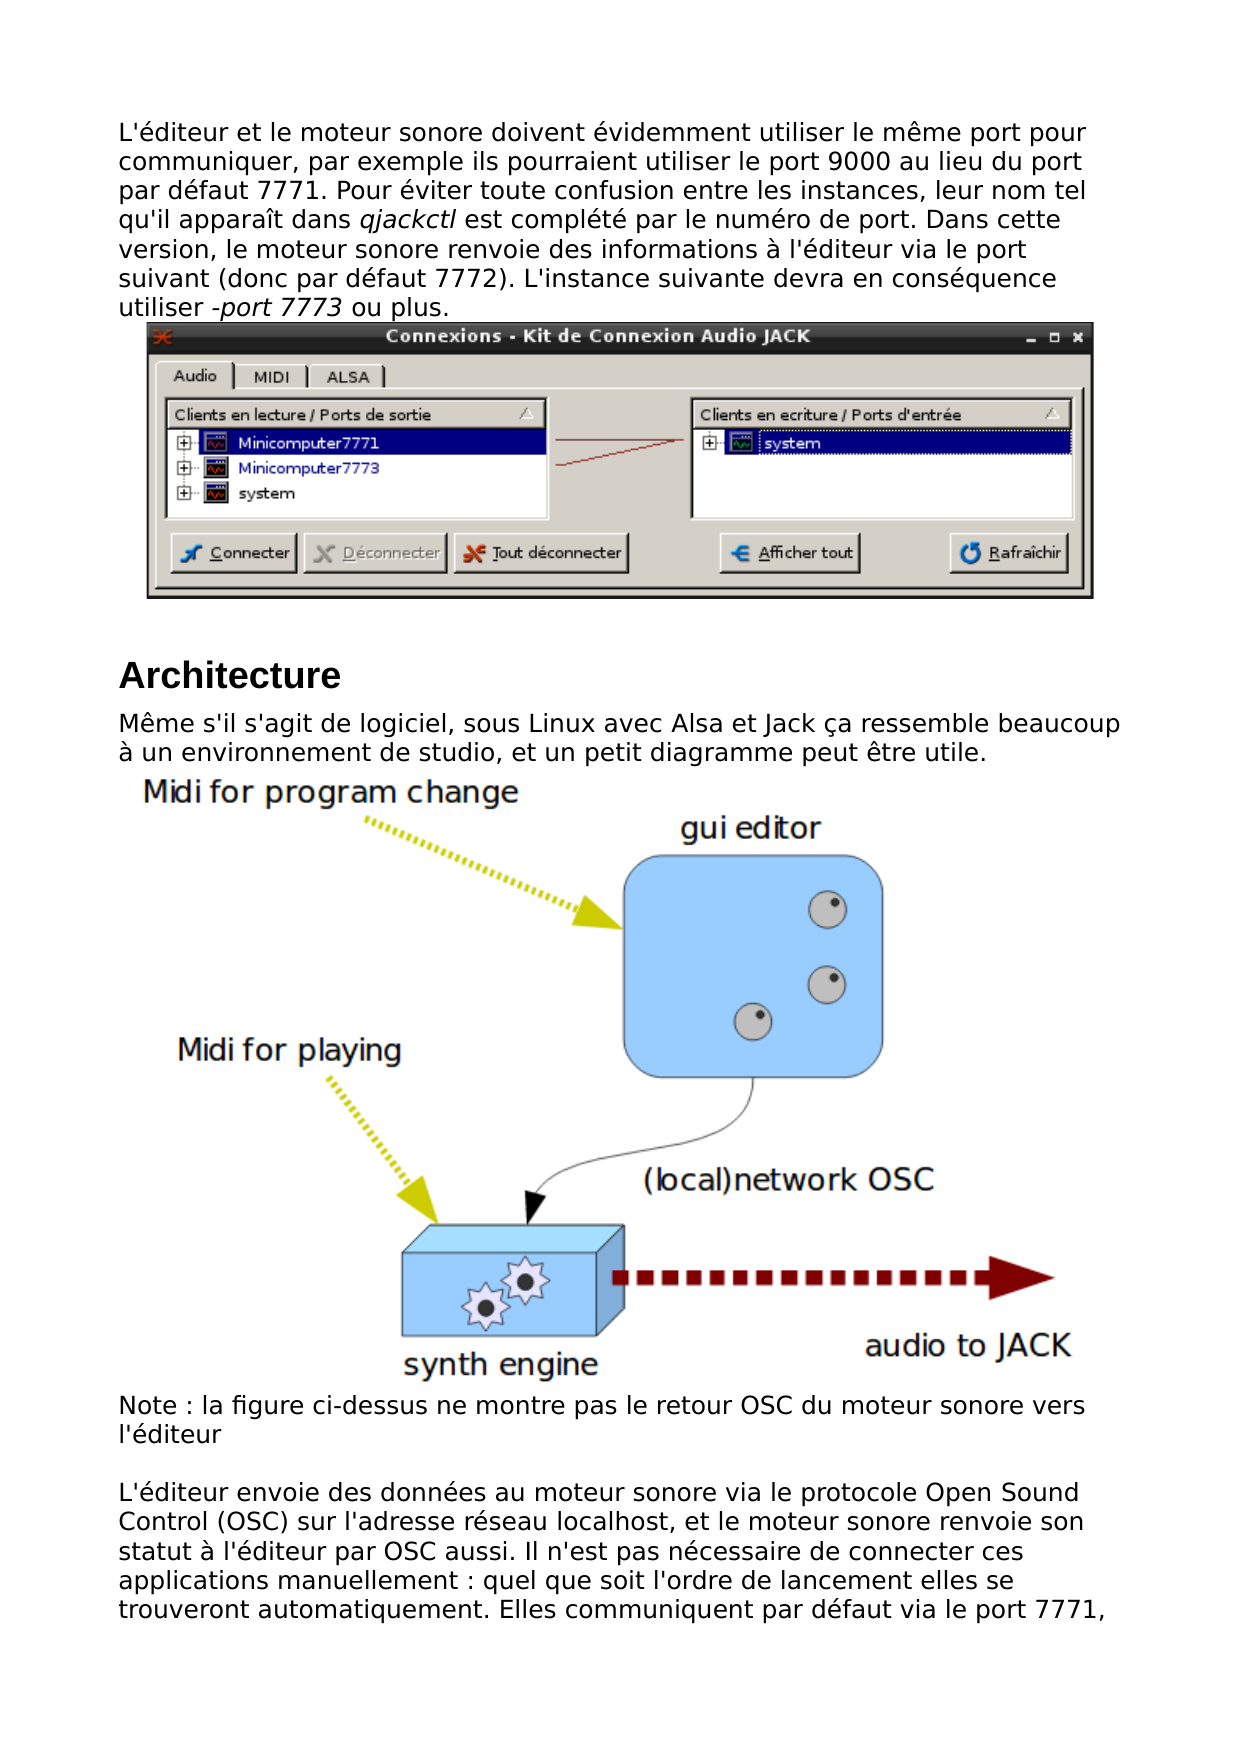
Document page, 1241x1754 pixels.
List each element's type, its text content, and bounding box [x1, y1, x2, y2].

picture [133, 767, 1107, 1391]
picture [146, 322, 1094, 599]
text L'éditeur et le moteur sonore doivent évidemment utiliser le même port pour communiquer, par exemple ils pourraient utiliser le port 9000 au lieu du port par défaut 7771. Pour éviter toute confusion entre les instances, leur nom tel qu'il apparaît dans qjackctl est complété par le numéro de port. Dans cette version, le moteur sonore renvoie des informations à l'éditeur via le port suivant (donc par défaut 7772). L'instance suivante devra en conséquence utiliser -port 7773 ou plus. [118, 118, 1122, 322]
text L'éditeur envoie des données au moteur sonore via le protocole Open Sound Control (OSC) sur l'adresse réseau localhost, et le moteur sonore renvoie son statut à l'éditeur par OSC aussi. Il n'est pas nécessaire de connecter ces applications manuellement : quel que soit l'ordre de lancement elles se trouveront automatiquement. Elles communiquent par défaut via le port 7771, [118, 1478, 1122, 1624]
subtitle Architecture [118, 653, 1122, 697]
text Note : la figure ci-dessus ne montre pas le retour OSC du moteur sonore vers l'éditeur [118, 1391, 1122, 1449]
text Même s'il s'agit de logiciel, sous Linux avec Alsa et Jack ça ressemble beaucoup à un environnement de studio, et un petit diagramme peut être utile. [118, 709, 1122, 767]
